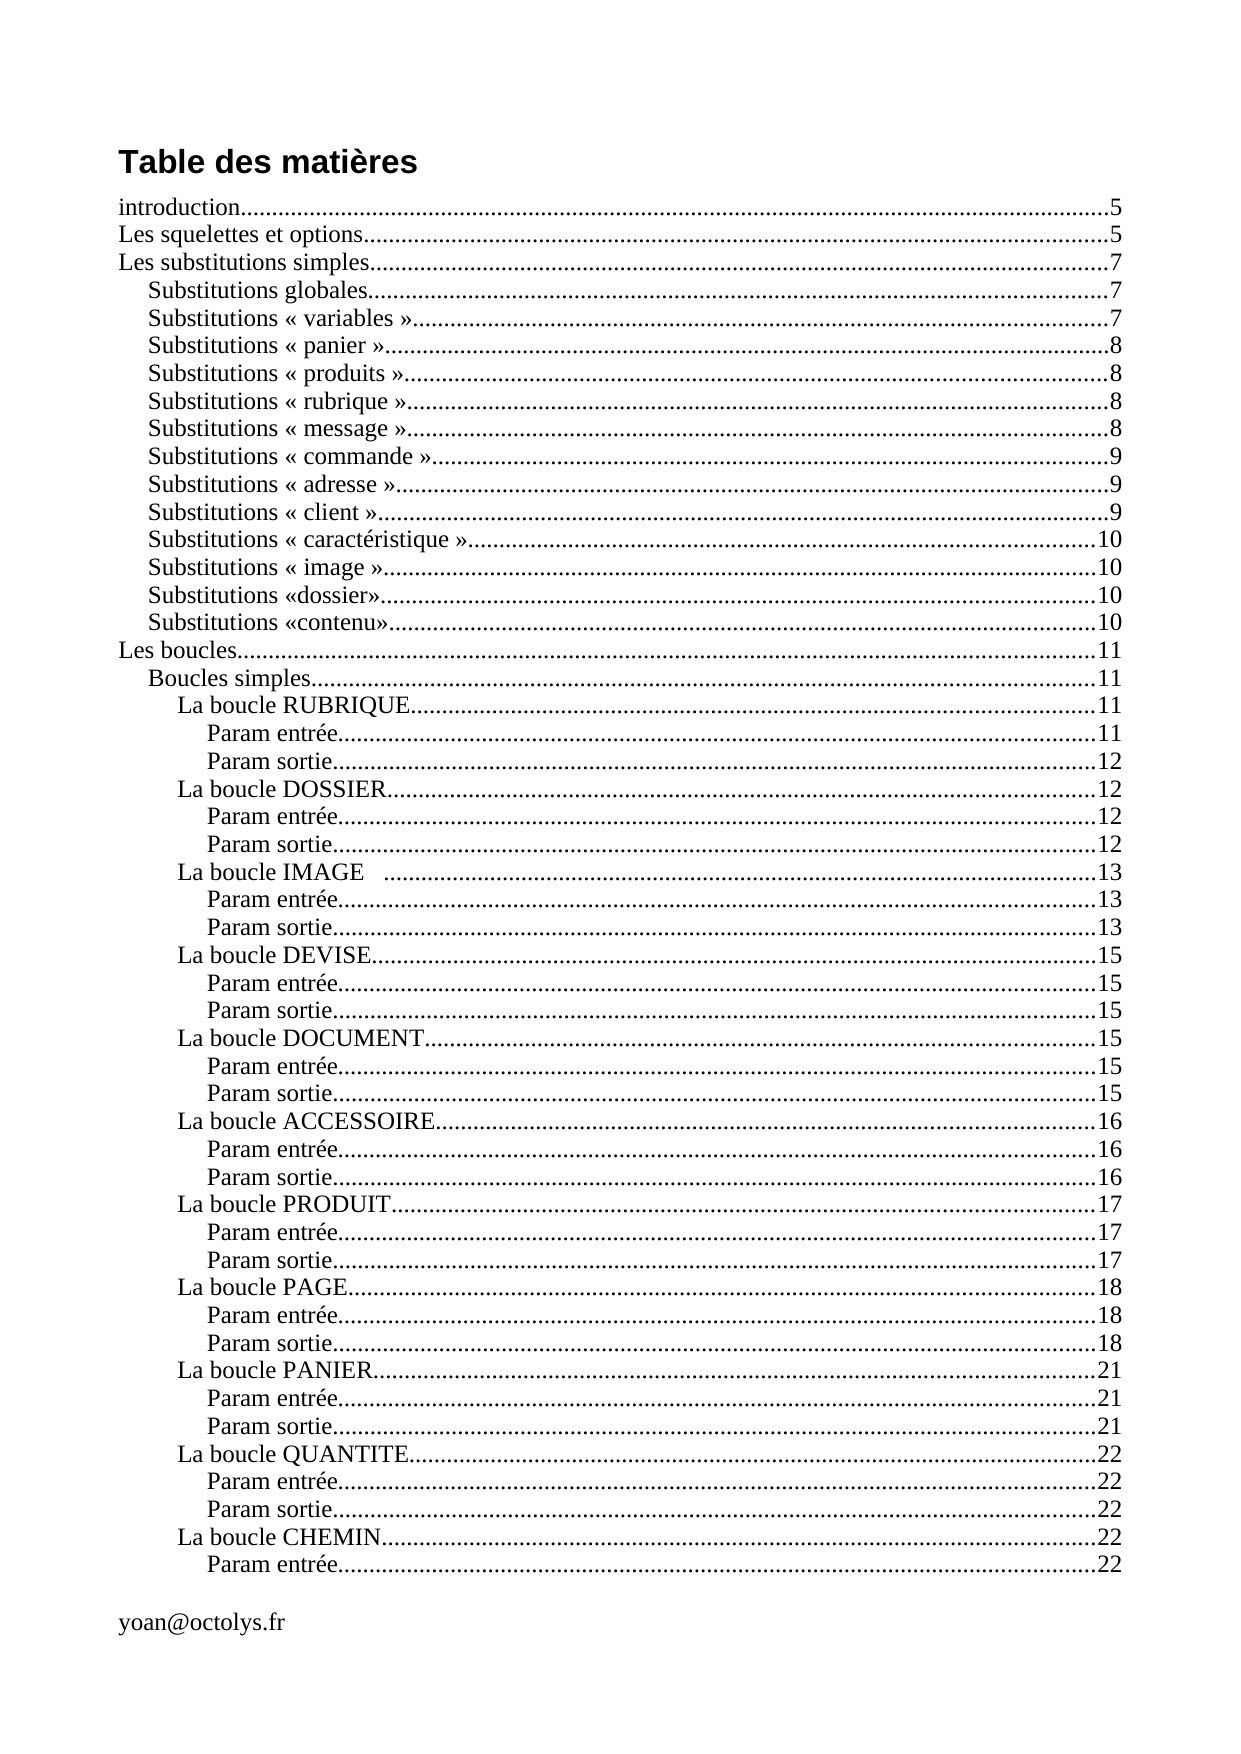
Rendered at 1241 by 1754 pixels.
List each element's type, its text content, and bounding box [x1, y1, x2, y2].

text Substitutions « produits » 8 [148, 359, 1122, 387]
text Param sortie 21 [207, 1412, 1122, 1440]
text La boucle DOCUMENT 15 [177, 1024, 1122, 1052]
text introduction 5 [118, 193, 1122, 221]
text Param sortie 18 [207, 1329, 1122, 1357]
text La boucle DOSSIER 12 [177, 775, 1122, 802]
subtitle Table des matières [118, 143, 1122, 180]
text Substitutions globales 7 [148, 276, 1122, 304]
text Param sortie 12 [207, 747, 1122, 775]
text Param entrée 12 [207, 802, 1122, 830]
text Param entrée 13 [207, 886, 1122, 913]
text Substitutions « adresse » 9 [148, 470, 1122, 498]
text Param entrée 11 [207, 719, 1122, 747]
text La boucle ACCESSOIRE 16 [177, 1107, 1122, 1135]
text Param sortie 17 [207, 1246, 1122, 1273]
text Substitutions « commande » 9 [148, 442, 1122, 470]
text Les squelettes et options 5 [118, 221, 1122, 248]
text Param sortie 22 [207, 1495, 1122, 1523]
text La boucle DEVISE 15 [177, 941, 1122, 969]
text Substitutions « image » 10 [148, 553, 1122, 581]
text Boucles simples 11 [148, 664, 1122, 692]
text Substitutions « rubrique » 8 [148, 387, 1122, 414]
text Param entrée 15 [207, 1052, 1122, 1079]
text Param entrée 17 [207, 1218, 1122, 1246]
text La boucle PAGE 18 [177, 1273, 1122, 1301]
text Substitutions « variables » 7 [148, 304, 1122, 331]
text Substitutions «contenu» 10 [148, 608, 1122, 636]
text Param sortie 15 [207, 996, 1122, 1024]
text La boucle RUBRIQUE 11 [177, 692, 1122, 719]
text La boucle QUANTITE 22 [177, 1440, 1122, 1467]
text Substitutions « caractéristique » 10 [148, 525, 1122, 553]
text Param sortie 12 [207, 830, 1122, 858]
text Les boucles 11 [118, 636, 1122, 664]
text Substitutions «dossier» 10 [148, 581, 1122, 608]
text Param entrée 15 [207, 969, 1122, 996]
text Param sortie 13 [207, 913, 1122, 941]
text Param entrée 21 [207, 1384, 1122, 1412]
text Param entrée 18 [207, 1301, 1122, 1329]
text Substitutions « client » 9 [148, 498, 1122, 525]
text Param entrée 16 [207, 1135, 1122, 1163]
text La boucle CHEMIN 22 [177, 1523, 1122, 1551]
text Param sortie 15 [207, 1079, 1122, 1107]
text Param sortie 16 [207, 1163, 1122, 1190]
text Les substitutions simples 7 [118, 248, 1122, 276]
text La boucle IMAGE 13 [177, 858, 1122, 886]
text La boucle PANIER 21 [177, 1357, 1122, 1384]
text Param entrée 22 [207, 1551, 1122, 1578]
text Param entrée 22 [207, 1467, 1122, 1495]
text Substitutions « message » 8 [148, 414, 1122, 442]
text Substitutions « panier » 8 [148, 331, 1122, 359]
text La boucle PRODUIT 17 [177, 1190, 1122, 1218]
